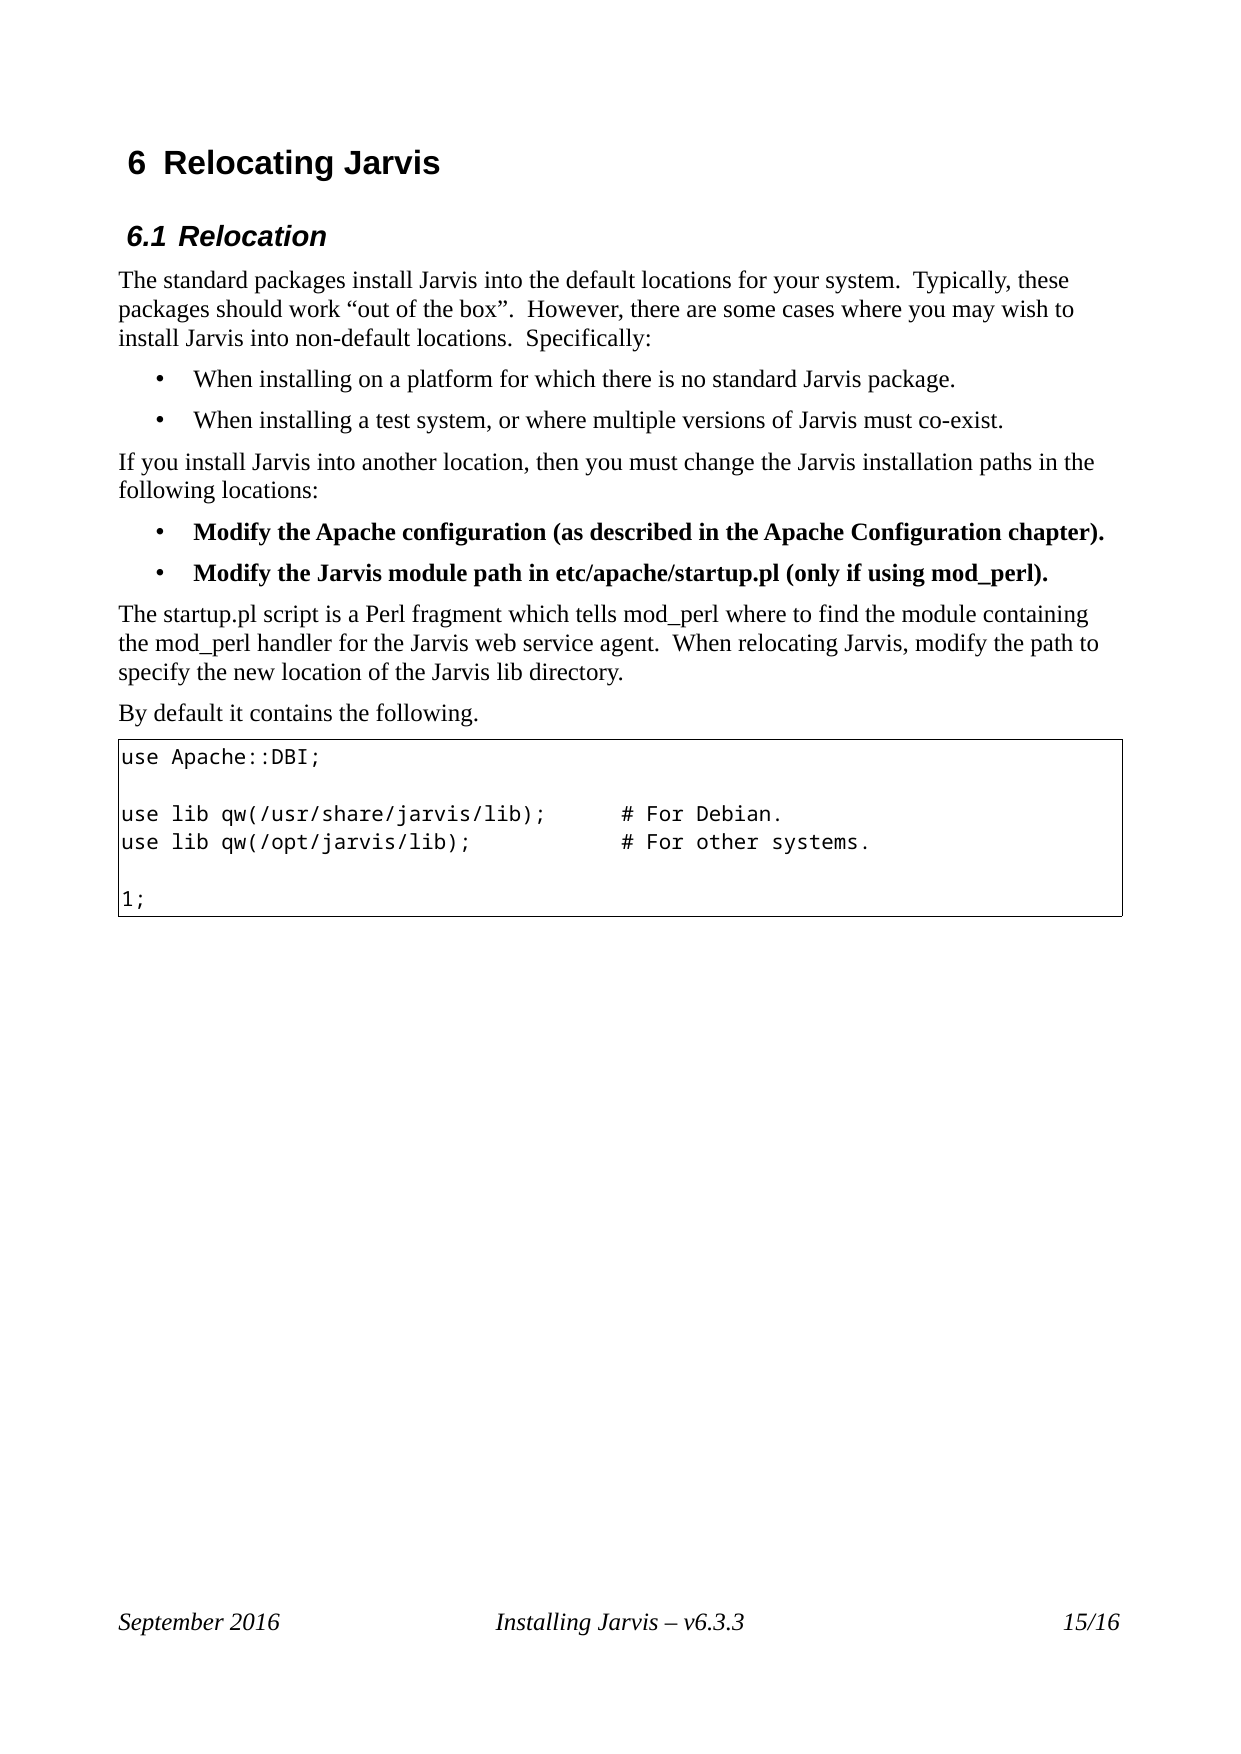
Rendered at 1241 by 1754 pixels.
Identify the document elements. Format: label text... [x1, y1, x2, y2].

text use Apache::DBI; [119, 740, 1122, 771]
text The startup.pl script is a Perl fragment which tells mod_perl where to find the module containing the mod_perl handler for the Jarvis web service agent. When relocating Jarvis, modify the path to specify the new location of the Jarvis lib directory. [118, 599, 1122, 685]
text use lib qw(/usr/share/jarvis/lib); # For Debian. [119, 796, 1122, 824]
text If you install Jarvis into another location, then you must change the Jarvis installation paths in the following locations: [118, 447, 1122, 504]
text The standard packages install Jarvis into the default locations for your system. Typically, these packages should work “out of the box”. However, there are some cases where you may wish to install Jarvis into non-default locations. Specifically: [118, 265, 1122, 352]
list Modify the Apache configuration (as described in the Apache Configuration chapter). [156, 517, 1122, 545]
subtitle Relocating Jarvis [118, 143, 1122, 182]
list Modify the Jarvis module path in etc/apache/startup.pl (only if using mod_perl). [156, 558, 1122, 587]
list When installing a test system, or where multiple versions of Jarvis must co-exist. [156, 405, 1122, 434]
subtitle Relocation [118, 219, 1122, 253]
text 1; [119, 881, 1122, 916]
list When installing on a platform for which there is no standard Jarvis package. [156, 364, 1122, 393]
text use lib qw(/opt/jarvis/lib); # For other systems. [119, 824, 1122, 856]
text By default it contains the following. [118, 698, 1122, 727]
